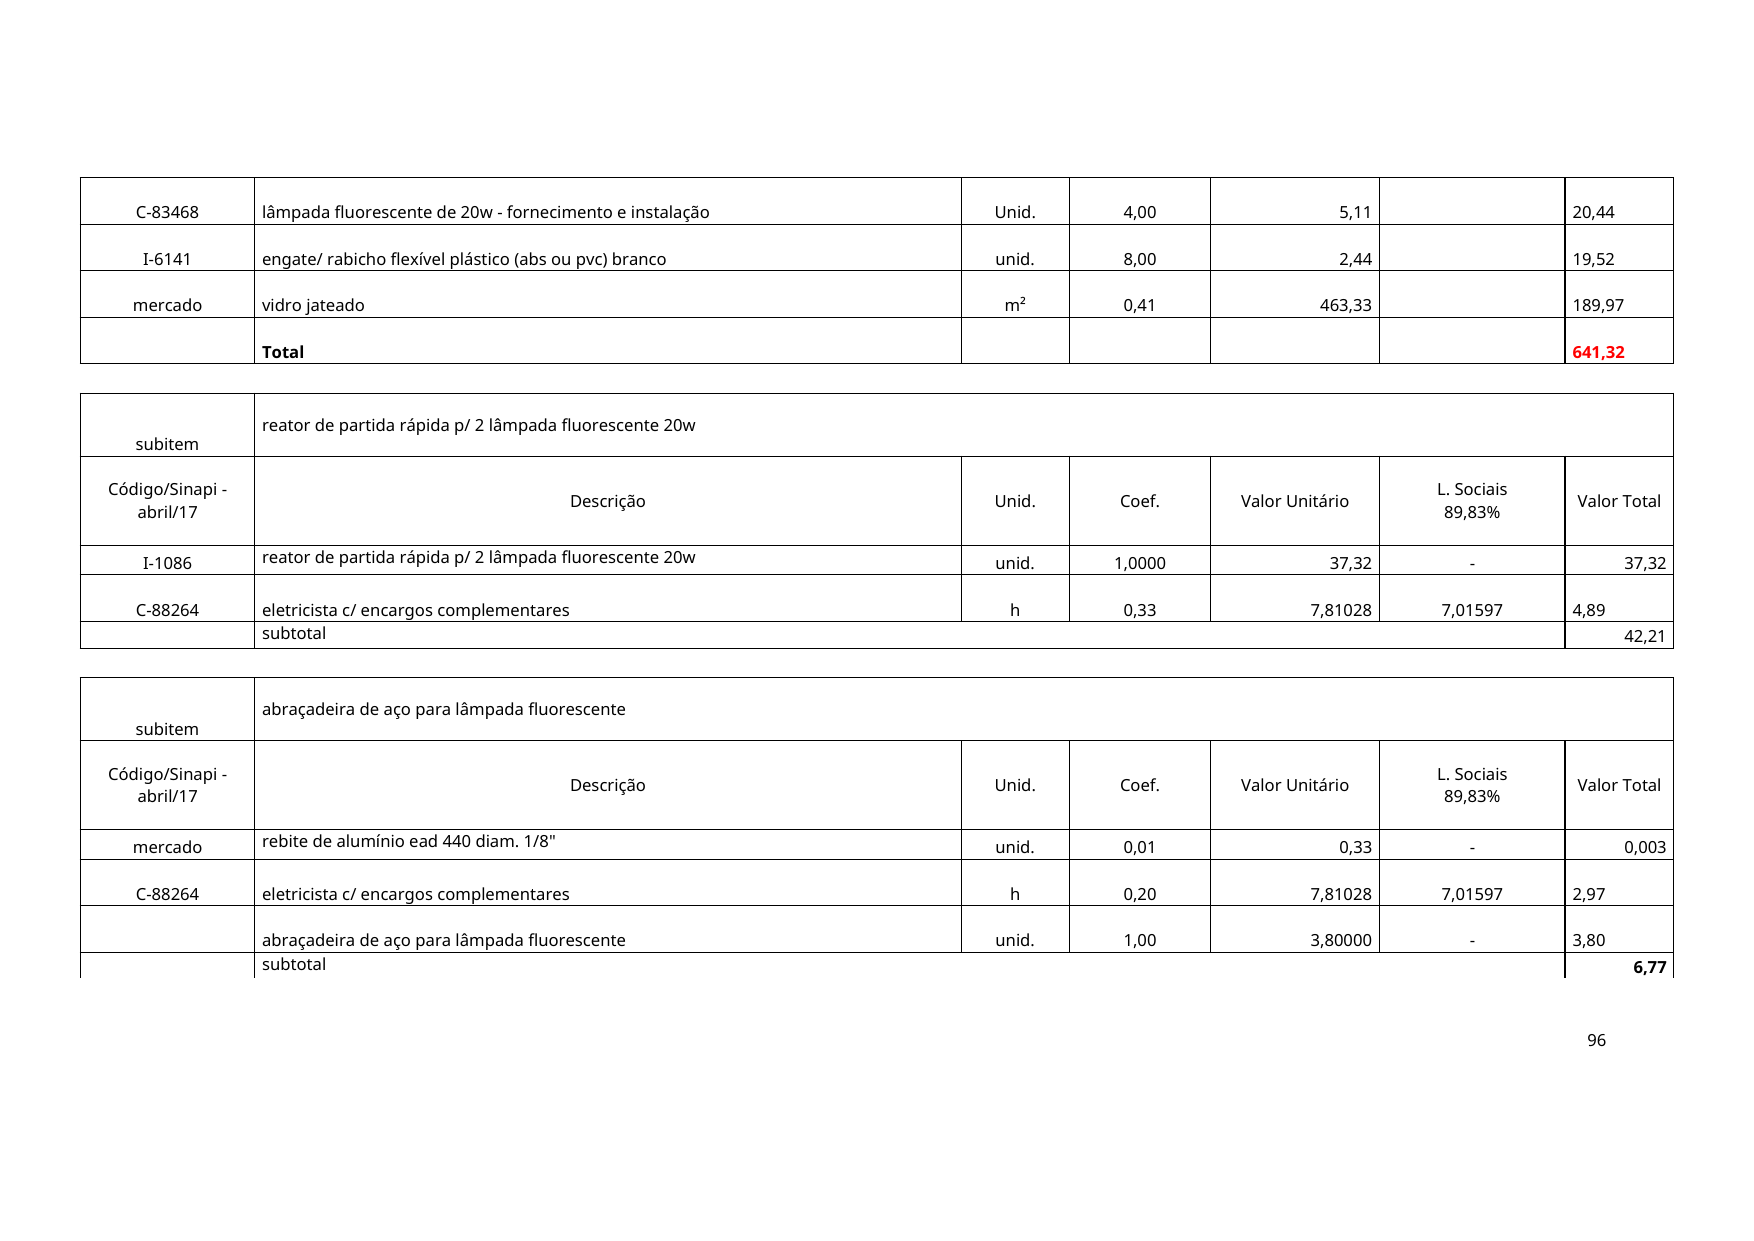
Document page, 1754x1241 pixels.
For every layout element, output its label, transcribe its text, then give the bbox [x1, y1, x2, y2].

table_cell eletricista c/ encargos complementares [255, 575, 961, 621]
table_cell [1380, 225, 1564, 270]
table_cell 463,33 [1211, 271, 1379, 317]
table_cell [1211, 364, 1379, 393]
table_cell [255, 649, 961, 677]
table_cell unid. [962, 906, 1069, 952]
table_cell Código/Sinapi - abril/17 [81, 457, 254, 545]
table_cell 1,00 [1070, 906, 1210, 952]
table_cell [1211, 318, 1379, 363]
table_cell [961, 649, 1069, 677]
table_cell [962, 318, 1069, 363]
table_cell [1380, 178, 1564, 224]
table_cell - [1380, 546, 1564, 574]
table_cell 7,01597 [1380, 860, 1564, 905]
table_cell C-88264 [81, 860, 254, 905]
table_cell subtotal [255, 622, 1564, 647]
table_cell Coef. [1070, 457, 1210, 545]
table_cell 7,81028 [1211, 860, 1379, 905]
table_cell mercado [81, 271, 254, 317]
table_cell abraçadeira de aço para lâmpada fluorescente [255, 678, 1673, 740]
table_cell reator de partida rápida p/ 2 lâmpada fluorescente 20w [255, 546, 961, 574]
table_cell Descrição [255, 741, 961, 829]
table_cell lâmpada fluorescente de 20w - fornecimento e instalação [255, 178, 961, 224]
table_cell [961, 978, 1069, 1008]
table_cell vidro jateado [255, 271, 961, 317]
table_cell Unid. [962, 457, 1069, 545]
table_cell [1070, 318, 1210, 363]
table_cell [1565, 978, 1674, 1008]
table_cell engate/ rabicho flexível plástico (abs ou pvc) branco [255, 225, 961, 270]
table_cell C-88264 [81, 575, 254, 621]
table_cell 7,81028 [1211, 575, 1379, 621]
table_cell [1069, 978, 1211, 1008]
table_cell I-1086 [81, 546, 254, 574]
table_cell 2,97 [1566, 860, 1673, 905]
table_cell [1211, 978, 1379, 1008]
table_cell 0,20 [1070, 860, 1210, 905]
table_cell 0,41 [1070, 271, 1210, 317]
table_cell reator de partida rápida p/ 2 lâmpada fluorescente 20w [255, 394, 1673, 456]
table_cell L. Sociais 89,83% [1380, 457, 1564, 545]
table_cell 0,33 [1211, 830, 1379, 859]
table_cell [81, 906, 254, 952]
table_cell Valor Unitário [1211, 457, 1379, 545]
table_cell 20,44 [1566, 178, 1673, 224]
table_cell [80, 978, 254, 1008]
table_cell I-6141 [81, 225, 254, 270]
table_cell 189,97 [1566, 271, 1673, 317]
table_cell Total [255, 318, 961, 363]
table_cell Valor Total [1566, 457, 1673, 545]
table_cell [81, 953, 254, 978]
table_cell [81, 318, 254, 363]
table_cell h [962, 860, 1069, 905]
table_cell Unid. [962, 178, 1069, 224]
table_cell - [1380, 906, 1564, 952]
table_cell [1069, 364, 1211, 393]
table_cell 0,33 [1070, 575, 1210, 621]
table_cell unid. [962, 546, 1069, 574]
table_cell 37,32 [1566, 546, 1673, 574]
table_cell subitem [81, 394, 254, 456]
table_cell 37,32 [1211, 546, 1379, 574]
table_cell 6,77 [1566, 953, 1673, 978]
table_cell 3,80000 [1211, 906, 1379, 952]
table_cell [81, 622, 254, 647]
table_cell [1565, 649, 1674, 677]
table_cell unid. [962, 225, 1069, 270]
table_cell Valor Total [1566, 741, 1673, 829]
table_cell [80, 649, 254, 677]
table_cell [1069, 649, 1211, 677]
table_cell rebite de alumínio ead 440 diam. 1/8" [255, 830, 961, 859]
table_cell [961, 364, 1069, 393]
table_cell 0,003 [1566, 830, 1673, 859]
table_cell Valor Unitário [1211, 741, 1379, 829]
table_cell m² [962, 271, 1069, 317]
table_cell [1380, 318, 1564, 363]
table_cell subitem [81, 678, 254, 740]
table_cell 7,01597 [1380, 575, 1564, 621]
table_cell [1379, 978, 1565, 1008]
table_cell - [1380, 830, 1564, 859]
table_cell 0,01 [1070, 830, 1210, 859]
table_cell Código/Sinapi - abril/17 [81, 741, 254, 829]
table_cell [1565, 364, 1674, 393]
table_cell mercado [81, 830, 254, 859]
table_cell Coef. [1070, 741, 1210, 829]
table_cell abraçadeira de aço para lâmpada fluorescente [255, 906, 961, 952]
table_cell [1380, 271, 1564, 317]
table_cell 19,52 [1566, 225, 1673, 270]
table_cell [255, 364, 961, 393]
table_cell [1379, 364, 1565, 393]
table_cell [1211, 649, 1379, 677]
table_cell 3,80 [1566, 906, 1673, 952]
table_cell Unid. [962, 741, 1069, 829]
table_cell 641,32 [1566, 318, 1673, 363]
table_cell subtotal [255, 953, 1564, 978]
table_cell 4,00 [1070, 178, 1210, 224]
table_cell 4,89 [1566, 575, 1673, 621]
table_cell eletricista c/ encargos complementares [255, 860, 961, 905]
table_cell unid. [962, 830, 1069, 859]
table_cell Descrição [255, 457, 961, 545]
table_cell 8,00 [1070, 225, 1210, 270]
table_cell C-83468 [81, 178, 254, 224]
table_cell 42,21 [1566, 622, 1673, 647]
table_cell [80, 364, 254, 393]
table_cell [1379, 649, 1565, 677]
table_cell 1,0000 [1070, 546, 1210, 574]
table_cell 2,44 [1211, 225, 1379, 270]
table_cell L. Sociais 89,83% [1380, 741, 1564, 829]
table_cell [255, 978, 961, 1008]
table_cell 5,11 [1211, 178, 1379, 224]
table_cell h [962, 575, 1069, 621]
